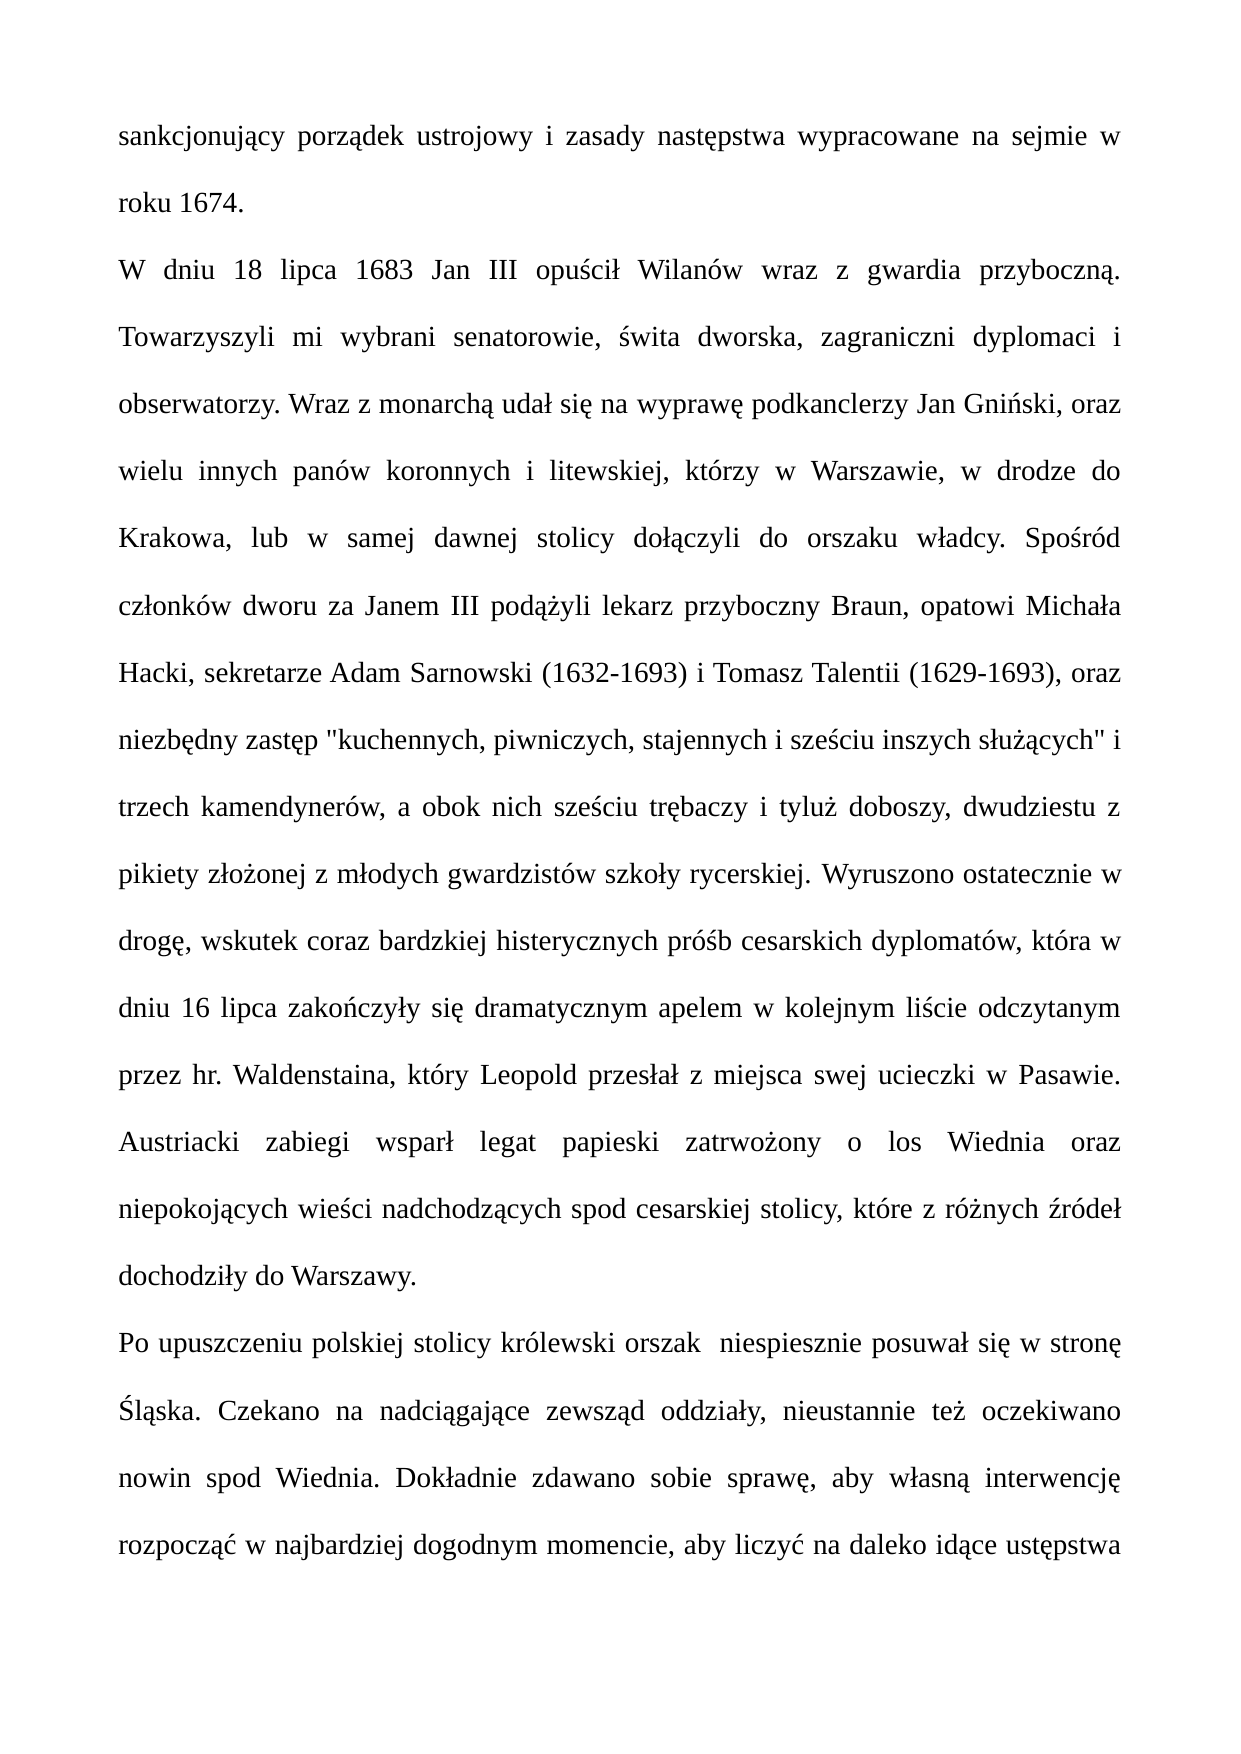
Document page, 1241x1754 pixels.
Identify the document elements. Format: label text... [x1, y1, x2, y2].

text sankcjonujący porządek ustrojowy i zasady następstwa wypracowane na sejmie w roku 1674. [118, 118, 1122, 219]
text W dniu 18 lipca 1683 Jan III opuścił Wilanów wraz z gwardia przyboczną. Towarzyszyli mi wybrani senatorowie, świta dworska, zagraniczni dyplomaci i obserwatorzy. Wraz z monarchą udał się na wyprawę podkanclerzy Jan Gniński, oraz wielu innych panów koronnych i litewskiej, którzy w Warszawie, w drodze do Krakowa, lub w samej dawnej stolicy dołączyli do orszaku władcy. Spośród członków dworu za Janem III podążyli lekarz przyboczny Braun, opatowi Michała Hacki, sekretarze Adam Sarnowski (1632-1693) i Tomasz Talentii (1629-1693), oraz niezbędny zastęp "kuchennych, piwniczych, stajennych i sześciu inszych służących" i trzech kamendynerów, a obok nich sześciu trębaczy i tyluż doboszy, dwudziestu z pikiety złożonej z młodych gwardzistów szkoły rycerskiej. Wyruszono ostatecznie w drogę, wskutek coraz bardzkiej histerycznych próśb cesarskich dyplomatów, która w dniu 16 lipca zakończyły się dramatycznym apelem w kolejnym liście odczytanym przez hr. Waldenstaina, który Leopold przesłał z miejsca swej ucieczki w Pasawie. Austriacki zabiegi wsparł legat papieski zatrwożony o los Wiednia oraz niepokojących wieści nadchodzących spod cesarskiej stolicy, które z różnych źródeł dochodziły do Warszawy. [118, 252, 1122, 1292]
text Po upuszczeniu polskiej stolicy królewski orszak niespiesznie posuwał się w stronę Śląska. Czekano na nadciągające zewsząd oddziały, nieustannie też oczekiwano nowin spod Wiednia. Dokładnie zdawano sobie sprawę, aby własną interwencję rozpocząć w najbardziej dogodnym momencie, aby liczyć na daleko idące ustępstwa [118, 1326, 1122, 1560]
